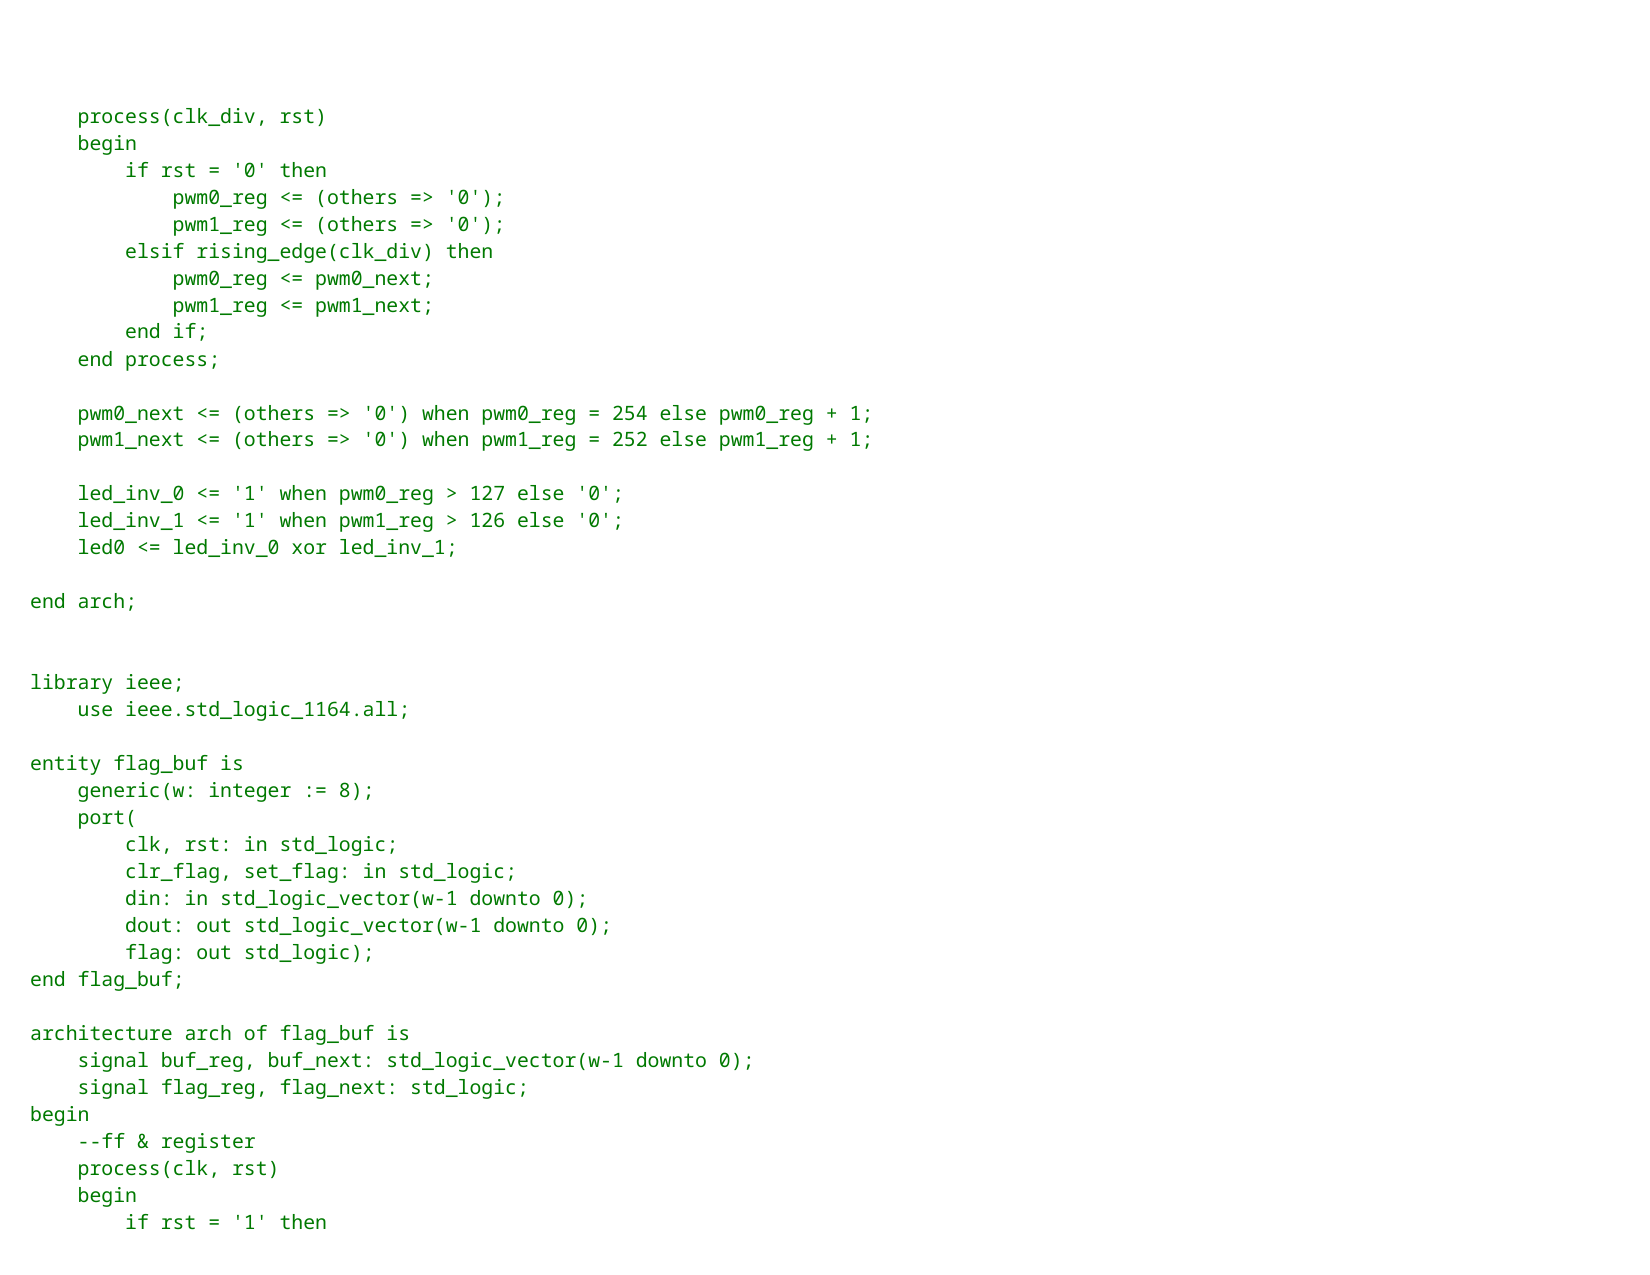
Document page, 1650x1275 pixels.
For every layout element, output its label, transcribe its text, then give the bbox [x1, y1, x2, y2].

text end flag_buf; [30, 965, 1620, 992]
text pwm0_reg <= (others => '0'); [30, 183, 1620, 210]
text end arch; [30, 588, 1620, 614]
text pwm1_reg <= pwm1_next; [30, 291, 1620, 318]
text pwm1_next <= (others => '0') when pwm1_reg = 252 else pwm1_reg + 1; [30, 426, 1620, 453]
text elsif rising_edge(clk_div) then [30, 237, 1620, 264]
text pwm0_next <= (others => '0') when pwm0_reg = 254 else pwm0_reg + 1; [30, 399, 1620, 426]
text din: in std_logic_vector(w-1 downto 0); [30, 884, 1620, 911]
text begin [30, 1181, 1620, 1208]
text architecture arch of flag_buf is [30, 1019, 1620, 1046]
text pwm1_reg <= (others => '0'); [30, 210, 1620, 237]
text if rst = '1' then [30, 1208, 1620, 1235]
text led_inv_1 <= '1' when pwm1_reg > 126 else '0'; [30, 507, 1620, 534]
text begin [30, 1100, 1620, 1127]
text pwm0_reg <= pwm0_next; [30, 264, 1620, 291]
text end if; [30, 318, 1620, 345]
text process(clk_div, rst) [30, 102, 1620, 129]
text clk, rst: in std_logic; [30, 830, 1620, 857]
text flag: out std_logic); [30, 938, 1620, 965]
text entity flag_buf is [30, 749, 1620, 776]
text library ieee; [30, 668, 1620, 696]
text port( [30, 803, 1620, 830]
text process(clk, rst) [30, 1154, 1620, 1181]
text end process; [30, 345, 1620, 372]
text signal flag_reg, flag_next: std_logic; [30, 1073, 1620, 1100]
text signal buf_reg, buf_next: std_logic_vector(w-1 downto 0); [30, 1046, 1620, 1073]
text generic(w: integer := 8); [30, 776, 1620, 803]
text led0 <= led_inv_0 xor led_inv_1; [30, 534, 1620, 561]
text --ff & register [30, 1127, 1620, 1154]
text dout: out std_logic_vector(w-1 downto 0); [30, 911, 1620, 938]
text clr_flag, set_flag: in std_logic; [30, 857, 1620, 884]
text if rst = '0' then [30, 156, 1620, 183]
text use ieee.std_logic_1164.all; [30, 696, 1620, 722]
text led_inv_0 <= '1' when pwm0_reg > 127 else '0'; [30, 480, 1620, 507]
text begin [30, 129, 1620, 156]
